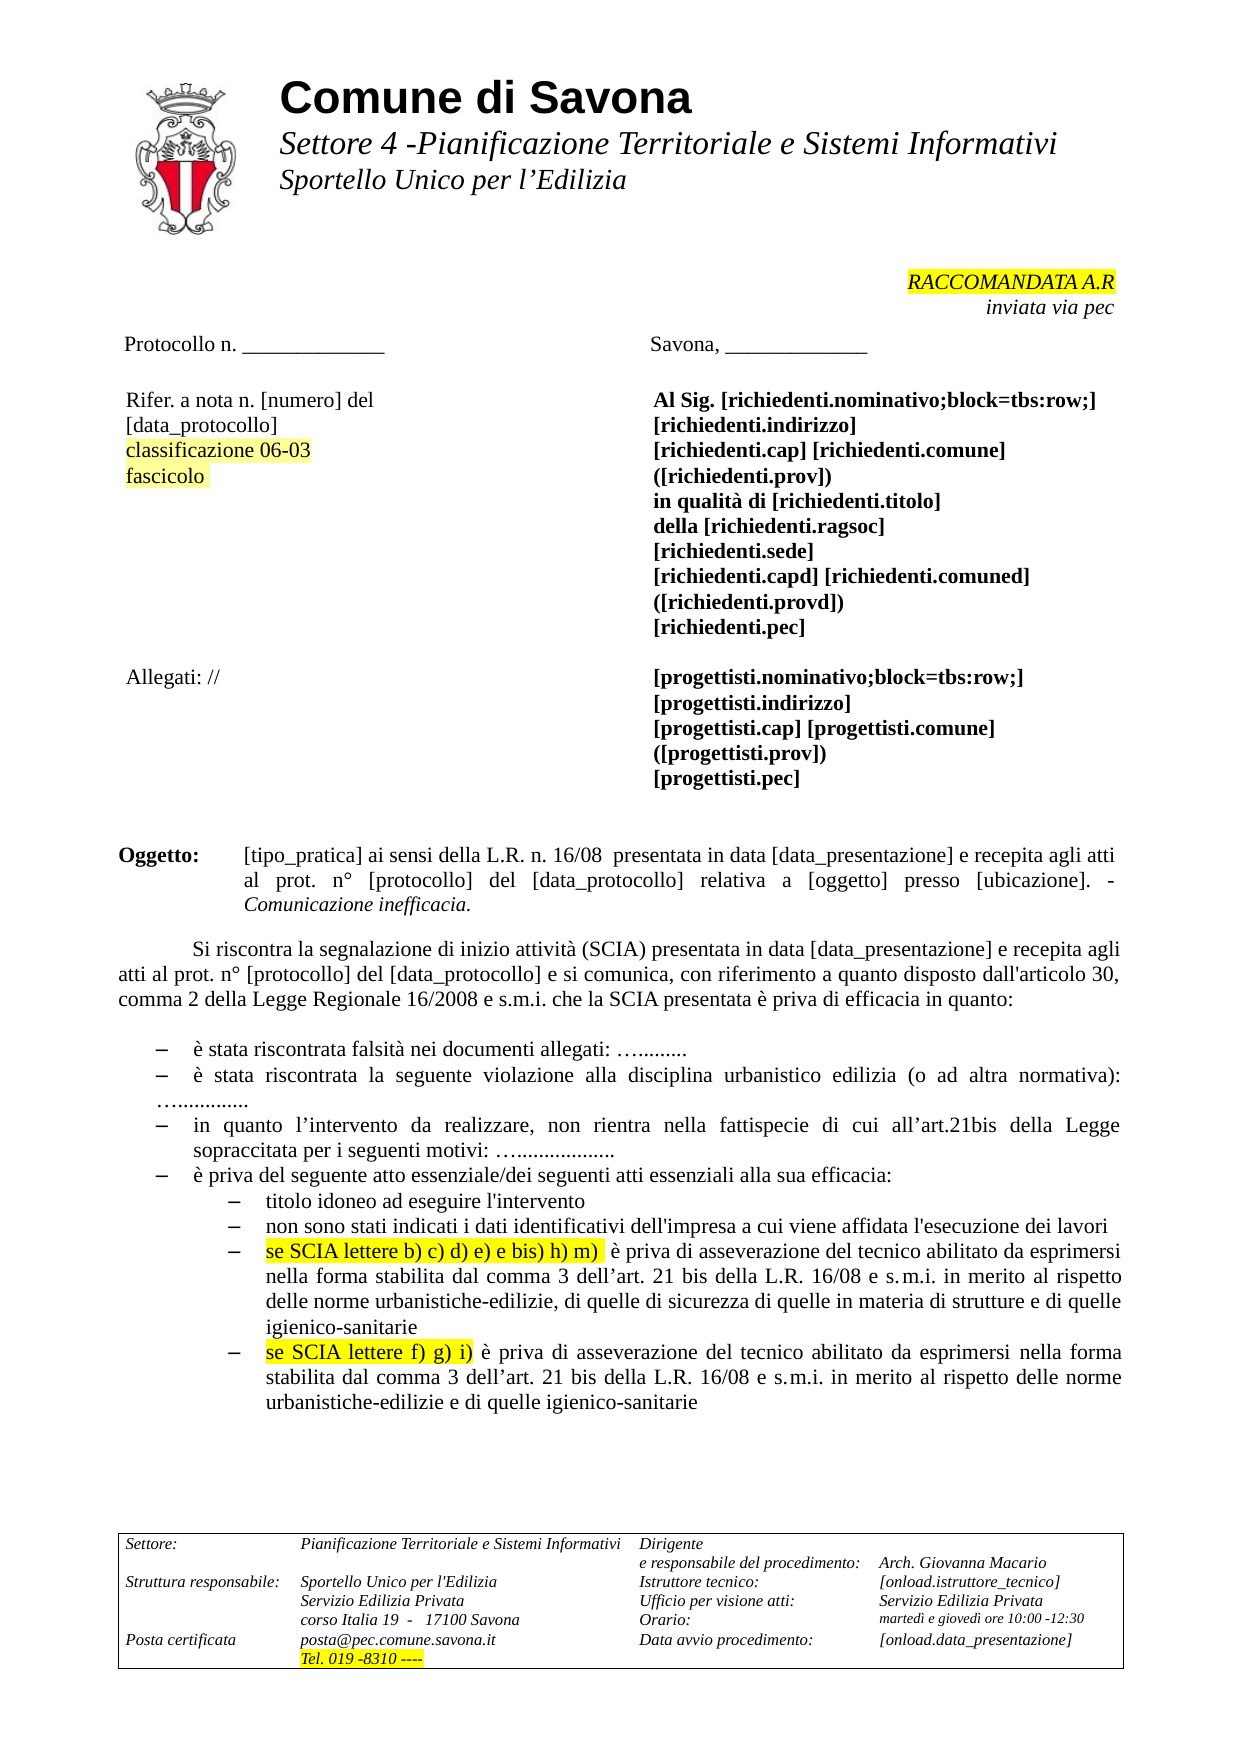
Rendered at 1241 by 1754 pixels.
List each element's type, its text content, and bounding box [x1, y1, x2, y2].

list non sono stati indicati i dati identificativi dell'impresa a cui viene affidata l'esecuzione dei lavori [228, 1213, 1122, 1238]
table_header Rifer. a nota n. [numero] del [data_protocollo] classificazione 06-03 fascicolo [118, 387, 451, 664]
table_cell Protocollo n. _____________ [118, 325, 644, 362]
picture [135, 83, 236, 235]
list se SCIA lettere b) c) d) e) e bis) h) m) è priva di asseverazione del tecnico abilitato da esprimersi nella forma stabilita dal comma 3 dell’art. 21 bis della L.R. 16/08 e s.m.i. in merito al rispetto delle norme urbanistiche-edilizie, di quelle di sicurezza di quelle in materia di strutture e di quelle igienico-sanitarie [228, 1238, 1122, 1339]
table_cell [progettisti.nominativo;block=tbs:row;] [progettisti.indirizzo] [progettisti.cap] [progettisti.comune] ([progettisti.prov]) [progettisti.pec] [646, 664, 1119, 817]
list in quanto l’intervento da realizzare, non rientra nella fattispecie di cui all’art.21bis della Legge sopraccitata per i seguenti motivi: ….................. [156, 1112, 1122, 1162]
text Si riscontra la segnalazione di inizio attività (SCIA) presentata in data [data_presentazione] e recepita agli atti al prot. n° [protocollo] del [data_protocollo] e si comunica, con riferimento a quanto disposto dall'articolo 30, comma 2 della Legge Regionale 16/2008 e s.m.i. che la SCIA presentata è priva di efficacia in quanto: [118, 936, 1122, 1011]
list è priva del seguente atto essenziale/dei seguenti atti essenziali alla sua efficacia: [156, 1162, 1122, 1188]
table_cell Allegati: // [118, 664, 451, 817]
table_cell Savona, _____________ [644, 325, 1122, 362]
table_header Al Sig. [richiedenti.nominativo;block=tbs:row;] [richiedenti.indirizzo] [richiedenti.cap] [richiedenti.comune] ([richiedenti.prov]) in qualità di [richiedenti.titolo] della [richiedenti.ragsoc] [richiedenti.sede] [richiedenti.capd] [richiedenti.comuned] ([richiedenti.provd]) [richiedenti.pec] [646, 387, 1119, 664]
list è stata riscontrata falsità nei documenti allegati: …......... [156, 1036, 1122, 1062]
list se SCIA lettere f) g) i) è priva di asseverazione del tecnico abilitato da esprimersi nella forma stabilita dal comma 3 dell’art. 21 bis della L.R. 16/08 e s.m.i. in merito al rispetto delle norme urbanistiche-edilizie e di quelle igienico-sanitarie [228, 1339, 1122, 1414]
list titolo idoneo ad eseguire l'intervento [228, 1188, 1122, 1213]
table_header Oggetto: [111, 842, 236, 916]
table_header [118, 263, 644, 325]
list è stata riscontrata la seguente violazione alla disciplina urbanistico edilizia (o ad altra normativa): …............. [156, 1062, 1122, 1112]
table_cell [451, 664, 646, 817]
table_header [451, 387, 646, 664]
table_header RACCOMANDATA A.R inviata via pec [644, 263, 1122, 325]
table_header [tipo_pratica] ai sensi della L.R. n. 16/08 presentata in data [data_presentazione] e recepita agli atti al prot. n° [protocollo] del [data_protocollo] relativa a [oggetto] presso [ubicazione]. - Comunicazione inefficacia. [236, 842, 1123, 916]
